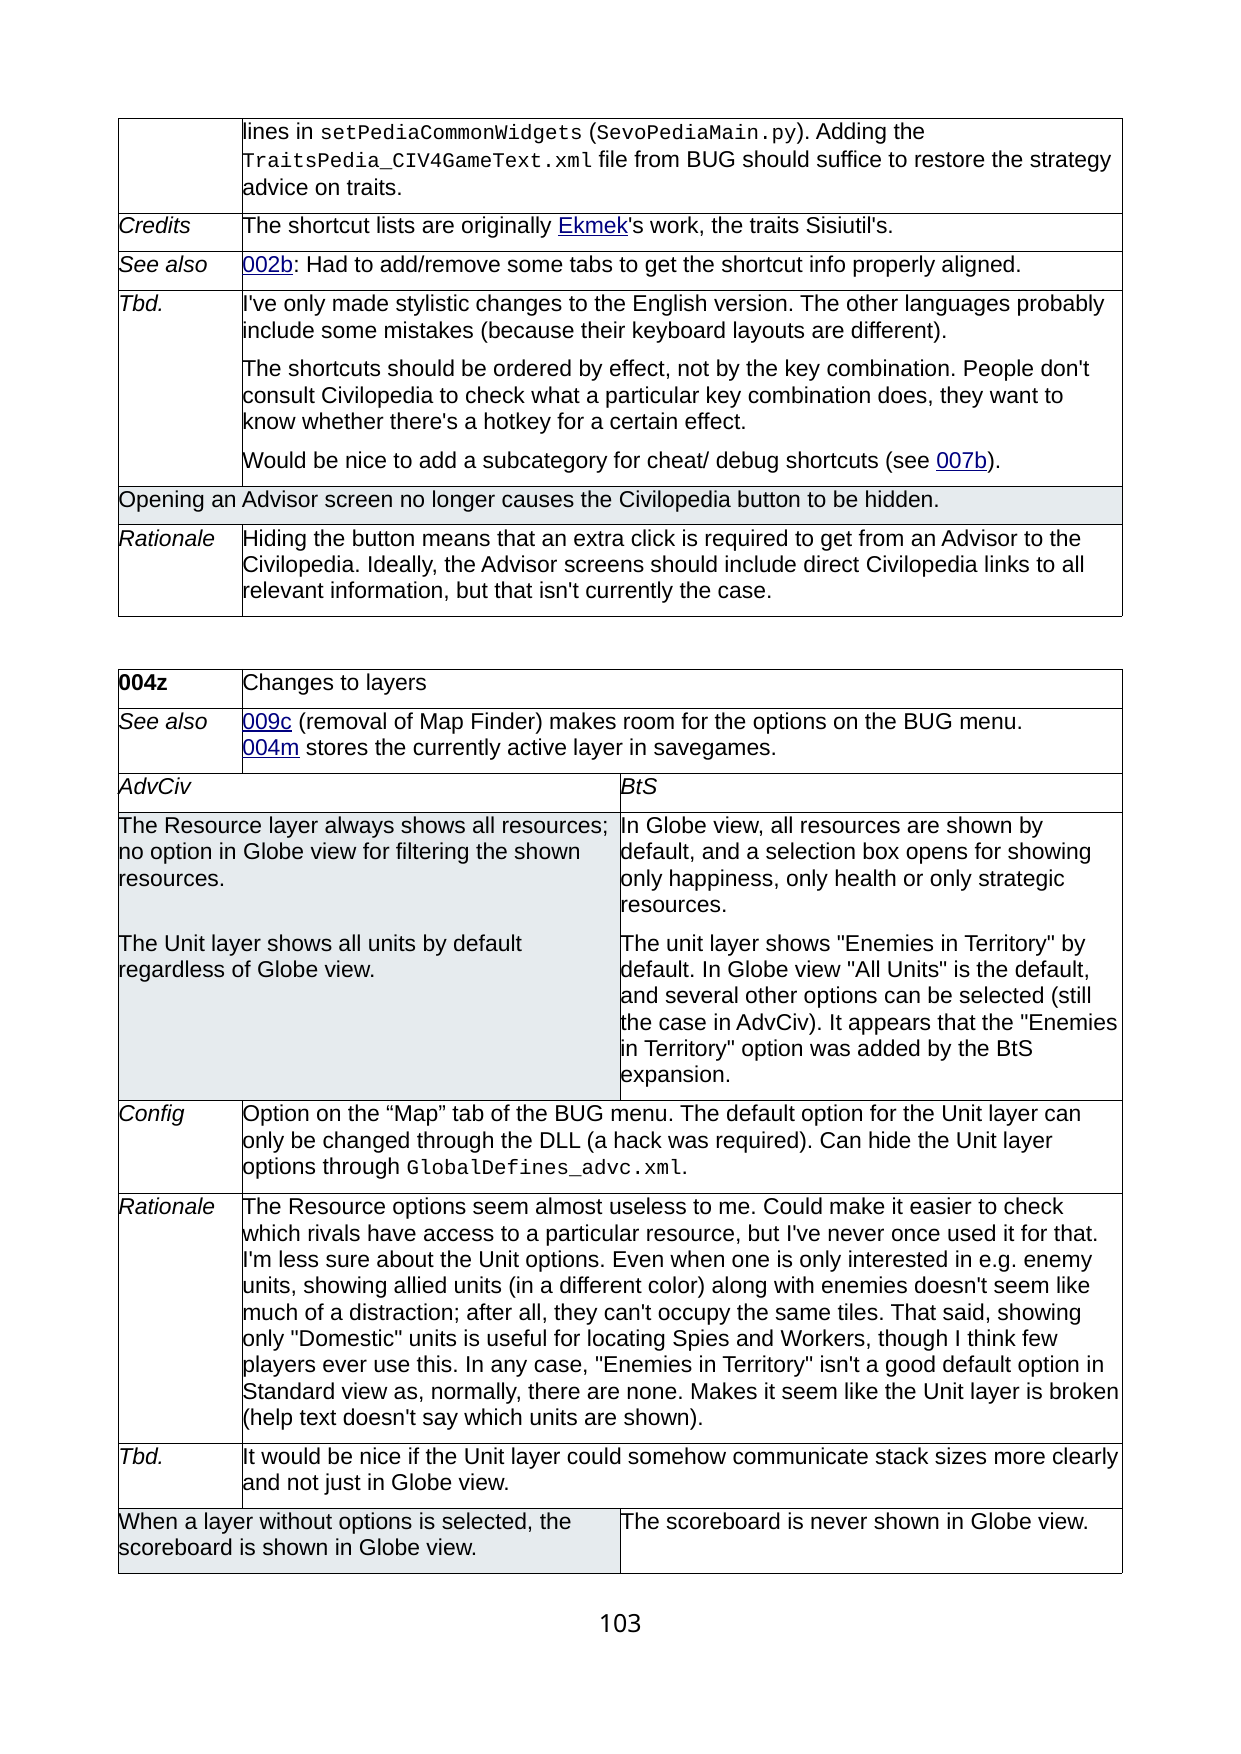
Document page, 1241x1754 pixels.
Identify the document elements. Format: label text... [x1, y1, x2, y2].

table_cell 009c (removal of Map Finder) makes room for the options on the BUG menu. 004m stores the currently active layer in savegames. [243, 709, 1122, 773]
table_cell Option on the “Map” tab of the BUG menu. The default option for the Unit layer can only be changed through the DLL (a hack was required). Can hide the Unit layer options through GlobalDefines_advc.xml. [243, 1101, 1122, 1193]
table_header 004z [119, 670, 242, 708]
table_cell [119, 119, 242, 212]
table_cell Tbd. [119, 291, 242, 486]
table_cell See also [119, 709, 242, 773]
table_cell I've only made stylistic changes to the English version. The other languages probably include some mistakes (because their keyboard layouts are different). The shortcuts should be ordered by effect, not by the key combination. People don't consult Civilopedia to check what a particular key combination does, they want to know whether there's a hotkey for a certain effect. Would be nice to add a subcategory for cheat/ debug shortcuts (see 007b). [243, 291, 1122, 486]
table_cell Tbd. [119, 1444, 242, 1508]
table_cell Config [119, 1101, 242, 1193]
table_cell See also [119, 252, 242, 290]
table_cell The shortcut lists are originally Ekmek's work, the traits Sisiutil's. [243, 214, 1122, 251]
table_cell It would be nice if the Unit layer could somehow communicate stack sizes more clearly and not just in Globe view. [243, 1444, 1122, 1508]
table_cell In Globe view, all resources are shown by default, and a selection box opens for showing only happiness, only health or only strategic resources. The unit layer shows "Enemies in Territory" by default. In Globe view "All Units" is the default, and several other options can be selected (still the case in AdvCiv). It appears that the "Enemies in Territory" option was added by the BtS expansion. [621, 813, 1122, 1100]
table_cell Rationale [119, 1194, 242, 1443]
table_cell 002b: Had to add/remove some tabs to get the shortcut info properly aligned. [243, 252, 1122, 290]
table_cell When a layer without options is selected, the scoreboard is shown in Globe view. [119, 1509, 620, 1573]
table_cell Opening an Advisor screen no longer causes the Civilopedia button to be hidden. [119, 487, 1122, 524]
table_cell BtS [621, 774, 1122, 812]
table_cell The scoreboard is never shown in Globe view. [621, 1509, 1122, 1573]
table_cell Rationale [119, 525, 242, 616]
table_cell Credits [119, 214, 242, 251]
table_header Changes to layers [243, 670, 1122, 708]
table_cell The Resource layer always shows all resources; no option in Globe view for filtering the shown resources. The Unit layer shows all units by default regardless of Globe view. [119, 813, 620, 1100]
table_cell Hiding the button means that an extra click is required to get from an Advisor to the Civilopedia. Ideally, the Advisor screens should include direct Civilopedia links to all relevant information, but that isn't currently the case. [243, 525, 1122, 616]
table_cell The Resource options seem almost useless to me. Could make it easier to check which rivals have access to a particular resource, but I've never once used it for that. I'm less sure about the Unit options. Even when one is only interested in e.g. enemy units, showing allied units (in a different color) along with enemies doesn't seem like much of a distraction; after all, they can't occupy the same tiles. That said, showing only "Domestic" units is useful for locating Spies and Workers, though I think few players ever use this. In any case, "Enemies in Territory" isn't a good default option in Standard view as, normally, there are none. Makes it seem like the Unit layer is broken (help text doesn't say which units are shown). [243, 1194, 1122, 1443]
table_cell AdvCiv [119, 774, 620, 812]
table_cell lines in setPediaCommonWidgets (SevoPediaMain.py). Adding the TraitsPedia_CIV4GameText.xml file from BUG should suffice to restore the strategy advice on traits. [243, 119, 1122, 212]
